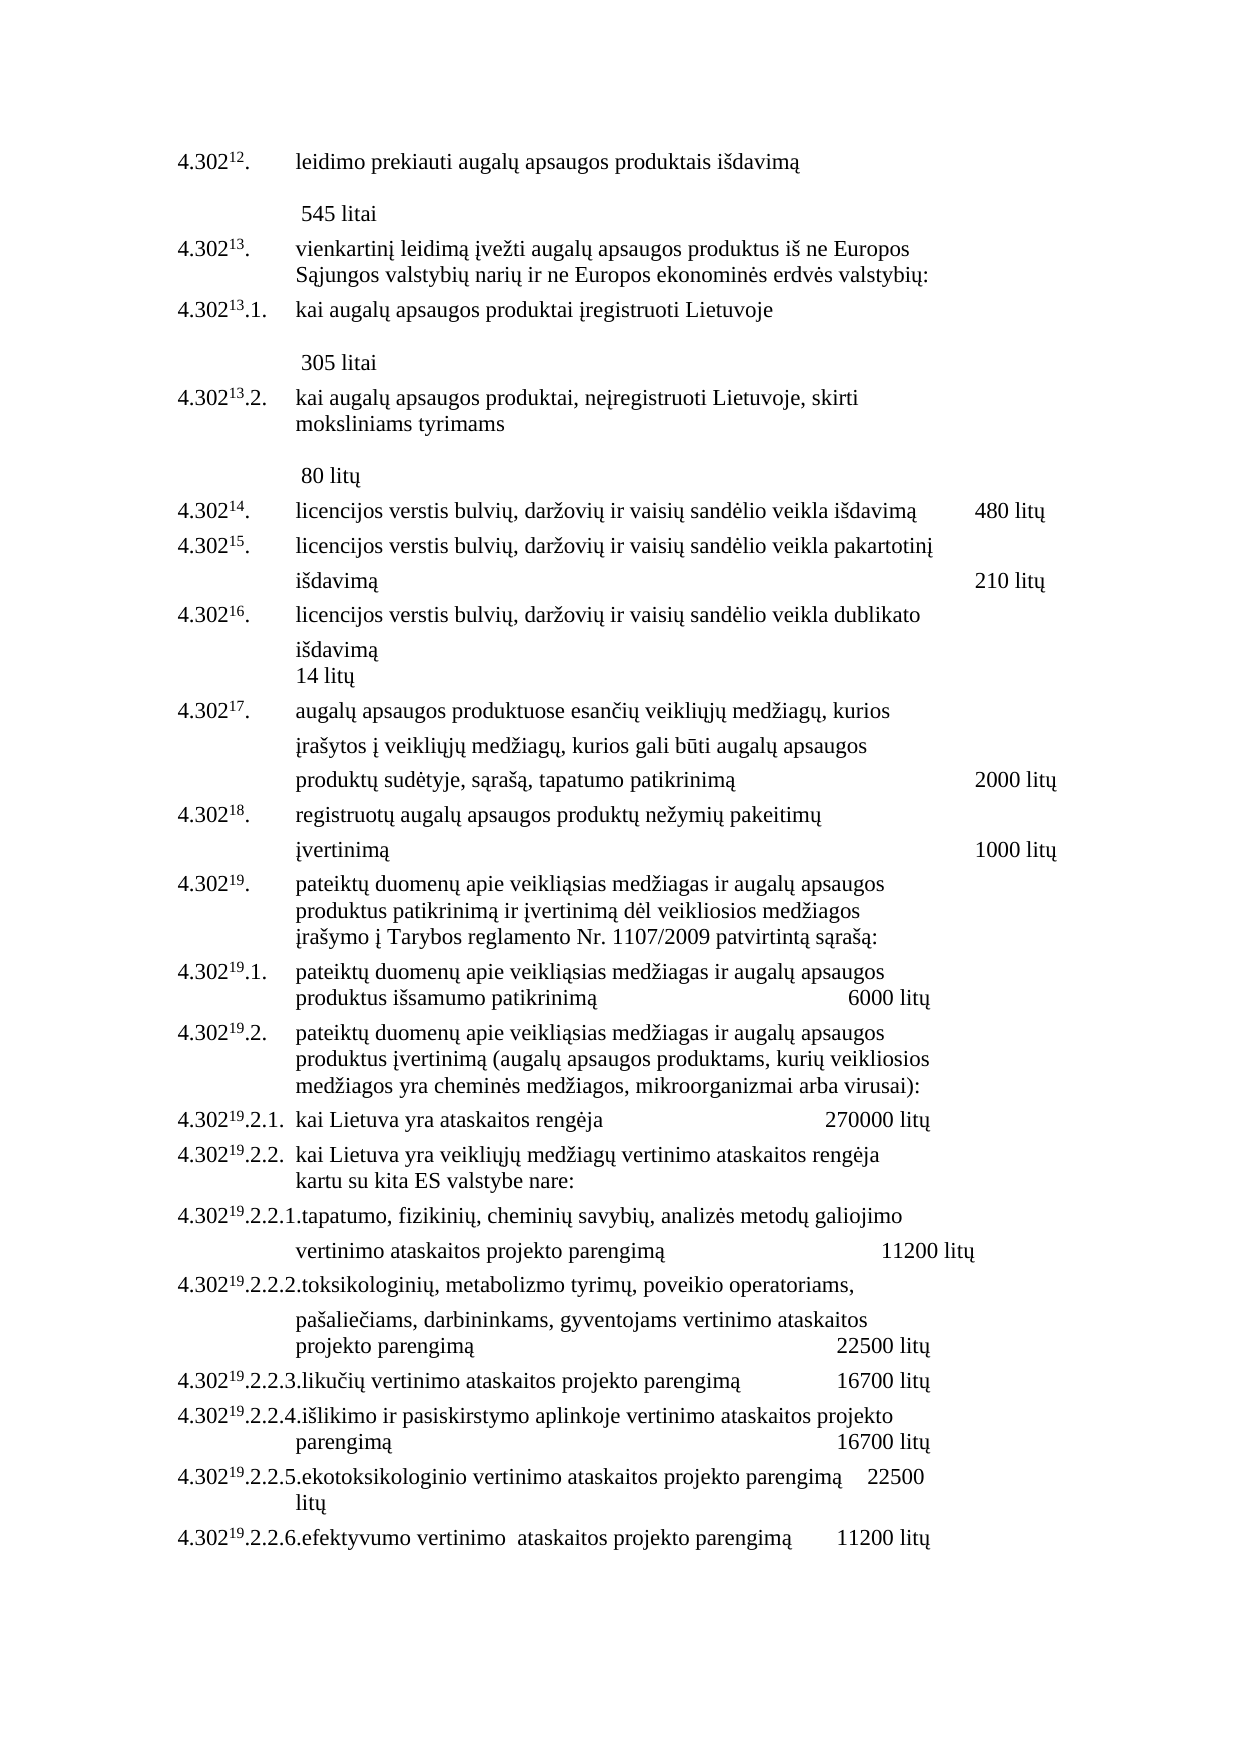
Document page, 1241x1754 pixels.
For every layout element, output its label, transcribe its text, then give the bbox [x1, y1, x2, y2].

text produktų sudėtyje, sąrašą, tapatumo patikrinimą 2000 litų [177, 766, 1122, 793]
text 4.30219.2.2.1.tapatumo, fizikinių, cheminių savybių, analizės metodų galiojimo [177, 1202, 974, 1228]
text 4.30219.2.2. kai Lietuva yra veikliųjų medžiagų vertinimo ataskaitos rengėja kartu su kita ES valstybe nare: [177, 1141, 930, 1194]
text 4.30213.1. kai augalų apsaugos produktai įregistruoti Lietuvoje 305 litai [177, 296, 930, 375]
text įrašytos į veikliųjų medžiagų, kurios gali būti augalų apsaugos [177, 732, 1122, 758]
text 4.30213.2. kai augalų apsaugos produktai, neįregistruoti Lietuvoje, skirti moksliniams tyrimams 80 litų [177, 383, 930, 489]
text išdavimą 210 litų [177, 567, 1093, 593]
text 4.30219. pateiktų duomenų apie veikliąsias medžiagas ir augalų apsaugos produktus patikrinimą ir įvertinimą dėl veikliosios medžiagos įrašymo į Tarybos reglamento Nr. 1107/2009 patvirtintą sąrašą: [177, 871, 930, 949]
text 4.30219.2. pateiktų duomenų apie veikliąsias medžiagas ir augalų apsaugos produktus įvertinimą (augalų apsaugos produktams, kurių veikliosios medžiagos yra cheminės medžiagos, mikroorganizmai arba virusai): [177, 1019, 930, 1098]
text 4.30219.1. pateiktų duomenų apie veikliąsias medžiagas ir augalų apsaugos produktus išsamumo patikrinimą 6000 litų [177, 958, 930, 1011]
text 4.30212. leidimo prekiauti augalų apsaugos produktais išdavimą 545 litai [177, 148, 930, 227]
text 4.30214. licencijos verstis bulvių, daržovių ir vaisių sandėlio veikla išdavimą 480 litų [177, 497, 1107, 524]
text vertinimo ataskaitos projekto parengimą 11200 litų [177, 1237, 974, 1263]
text pašaliečiams, darbininkams, gyventojams vertinimo ataskaitos projekto parengimą 22500 litų [177, 1306, 930, 1359]
text 4.30215. licencijos verstis bulvių, daržovių ir vaisių sandėlio veikla pakartotinį [177, 532, 974, 558]
text 4.30219.2.2.4.išlikimo ir pasiskirstymo aplinkoje vertinimo ataskaitos projekto parengimą 16700 litų [177, 1402, 930, 1454]
text 4.30219.2.2.5.ekotoksikologinio vertinimo ataskaitos projekto parengimą 22500 litų [177, 1463, 930, 1516]
text įvertinimą 1000 litų [177, 836, 1122, 862]
text 4.30219.2.2.3.likučių vertinimo ataskaitos projekto parengimą 16700 litų [177, 1367, 930, 1393]
text 4.30219.2.2.6.efektyvumo vertinimo ataskaitos projekto parengimą 11200 litų [177, 1524, 930, 1550]
text 4.30219.2.2.2.toksikologinių, metabolizmo tyrimų, poveikio operatoriams, [177, 1271, 930, 1298]
text 4.30218. registruotų augalų apsaugos produktų nežymių pakeitimų [177, 801, 1122, 827]
text 4.30216. licencijos verstis bulvių, daržovių ir vaisių sandėlio veikla dublikato [177, 601, 945, 628]
text išdavimą 14 litų [177, 636, 945, 689]
text 4.30219.2.1. kai Lietuva yra ataskaitos rengėja 270000 litų [177, 1106, 930, 1133]
text 4.30213. vienkartinį leidimą įvežti augalų apsaugos produktus iš ne Europos Sąjungos valstybių narių ir ne Europos ekonominės erdvės valstybių: [177, 235, 930, 288]
text 4.30217. augalų apsaugos produktuose esančių veikliųjų medžiagų, kurios [177, 697, 1122, 723]
